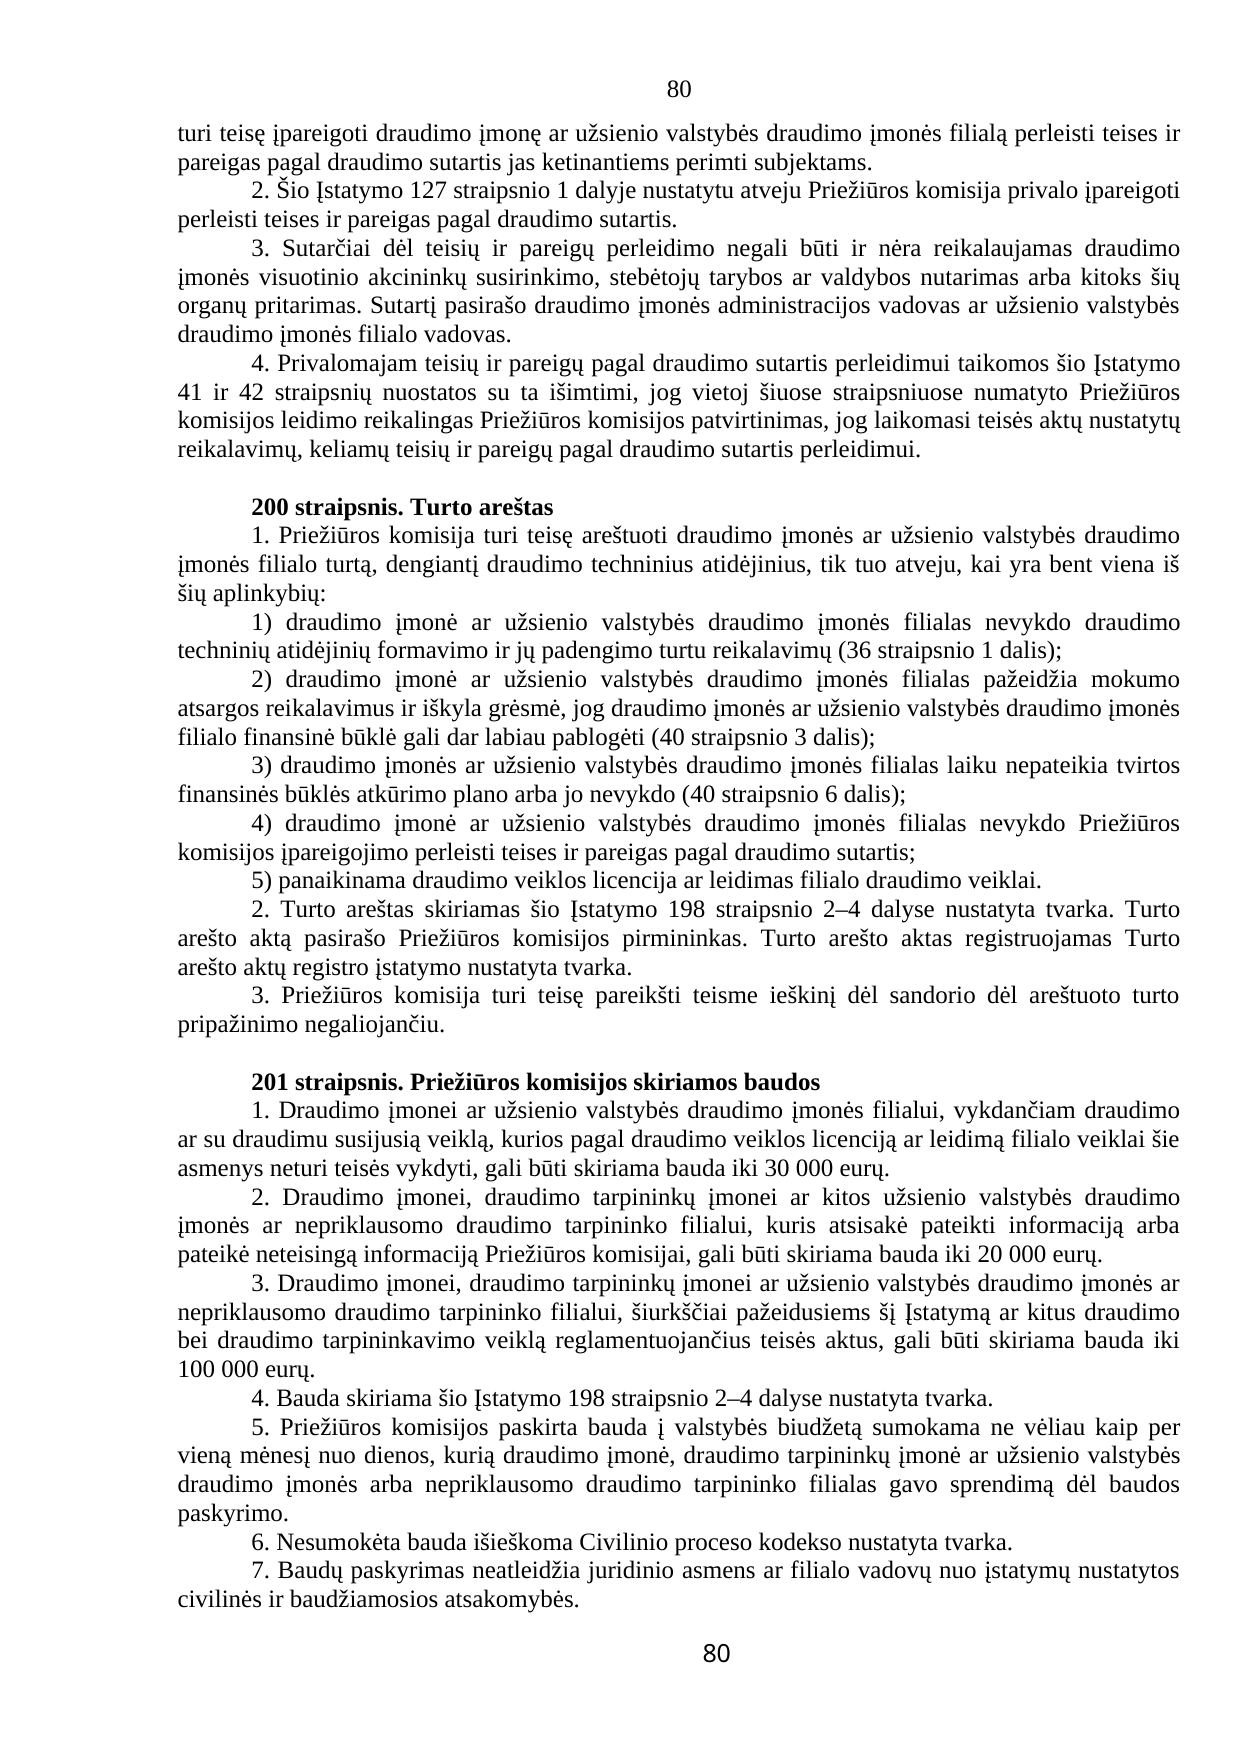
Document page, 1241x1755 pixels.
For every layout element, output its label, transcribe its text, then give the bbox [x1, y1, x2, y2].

text 2. Turto areštas skiriamas šio Įstatymo 198 straipsnio 2–4 dalyse nustatyta tvarka. Turto arešto aktą pasirašo Priežiūros komisijos pirmininkas. Turto arešto aktas registruojamas Turto arešto aktų registro įstatymo nustatyta tvarka. [177, 894, 1181, 981]
text 201 straipsnis. Priežiūros komisijos skiriamos baudos [177, 1067, 1181, 1096]
text 2. Draudimo įmonei, draudimo tarpininkų įmonei ar kitos užsienio valstybės draudimo įmonės ar nepriklausomo draudimo tarpininko filialui, kuris atsisakė pateikti informaciją arba pateikė neteisingą informaciją Priežiūros komisijai, gali būti skiriama bauda iki 20 000 eurų. [177, 1182, 1181, 1268]
text turi teisę įpareigoti draudimo įmonę ar užsienio valstybės draudimo įmonės filialą perleisti teises ir pareigas pagal draudimo sutartis jas ketinantiems perimti subjektams. [177, 118, 1181, 176]
text 200 straipsnis. Turto areštas [177, 492, 1181, 521]
text 7. Baudų paskyrimas neatleidžia juridinio asmens ar filialo vadovų nuo įstatymų nustatytos civilinės ir baudžiamosios atsakomybės. [177, 1556, 1181, 1613]
text 2. Šio Įstatymo 127 straipsnio 1 dalyje nustatytu atveju Priežiūros komisija privalo įpareigoti perleisti teises ir pareigas pagal draudimo sutartis. [177, 176, 1181, 233]
text 3. Draudimo įmonei, draudimo tarpininkų įmonei ar užsienio valstybės draudimo įmonės ar nepriklausomo draudimo tarpininko filialui, šiurkščiai pažeidusiems šį Įstatymą ar kitus draudimo bei draudimo tarpininkavimo veiklą reglamentuojančius teisės aktus, gali būti skiriama bauda iki 100 000 eurų. [177, 1268, 1181, 1383]
text 1. Draudimo įmonei ar užsienio valstybės draudimo įmonės filialui, vykdančiam draudimo ar su draudimu susijusią veiklą, kurios pagal draudimo veiklos licenciją ar leidimą filialo veiklai šie asmenys neturi teisės vykdyti, gali būti skiriama bauda iki 30 000 eurų. [177, 1096, 1181, 1182]
text 3. Sutarčiai dėl teisių ir pareigų perleidimo negali būti ir nėra reikalaujamas draudimo įmonės visuotinio akcininkų susirinkimo, stebėtojų tarybos ar valdybos nutarimas arba kitoks šių organų pritarimas. Sutartį pasirašo draudimo įmonės administracijos vadovas ar užsienio valstybės draudimo įmonės filialo vadovas. [177, 233, 1181, 348]
text 1. Priežiūros komisija turi teisę areštuoti draudimo įmonės ar užsienio valstybės draudimo įmonės filialo turtą, dengiantį draudimo techninius atidėjinius, tik tuo atveju, kai yra bent viena iš šių aplinkybių: [177, 521, 1181, 607]
text 6. Nesumokėta bauda išieškoma Civilinio proceso kodekso nustatyta tvarka. [177, 1527, 1181, 1556]
text 3. Priežiūros komisija turi teisę pareikšti teisme ieškinį dėl sandorio dėl areštuoto turto pripažinimo negaliojančiu. [177, 981, 1181, 1038]
text 3) draudimo įmonės ar užsienio valstybės draudimo įmonės filialas laiku nepateikia tvirtos finansinės būklės atkūrimo plano arba jo nevykdo (40 straipsnio 6 dalis); [177, 751, 1181, 808]
text 4) draudimo įmonė ar užsienio valstybės draudimo įmonės filialas nevykdo Priežiūros komisijos įpareigojimo perleisti teises ir pareigas pagal draudimo sutartis; [177, 808, 1181, 866]
text 5. Priežiūros komisijos paskirta bauda į valstybės biudžetą sumokama ne vėliau kaip per vieną mėnesį nuo dienos, kurią draudimo įmonė, draudimo tarpininkų įmonė ar užsienio valstybės draudimo įmonės arba nepriklausomo draudimo tarpininko filialas gavo sprendimą dėl baudos paskyrimo. [177, 1412, 1181, 1527]
text 4. Bauda skiriama šio Įstatymo 198 straipsnio 2–4 dalyse nustatyta tvarka. [177, 1383, 1181, 1412]
text 1) draudimo įmonė ar užsienio valstybės draudimo įmonės filialas nevykdo draudimo techninių atidėjinių formavimo ir jų padengimo turtu reikalavimų (36 straipsnio 1 dalis); [177, 607, 1181, 664]
text 2) draudimo įmonė ar užsienio valstybės draudimo įmonės filialas pažeidžia mokumo atsargos reikalavimus ir iškyla grėsmė, jog draudimo įmonės ar užsienio valstybės draudimo įmonės filialo finansinė būklė gali dar labiau pablogėti (40 straipsnio 3 dalis); [177, 664, 1181, 751]
text 4. Privalomajam teisių ir pareigų pagal draudimo sutartis perleidimui taikomos šio Įstatymo 41 ir 42 straipsnių nuostatos su ta išimtimi, jog vietoj šiuose straipsniuose numatyto Priežiūros komisijos leidimo reikalingas Priežiūros komisijos patvirtinimas, jog laikomasi teisės aktų nustatytų reikalavimų, keliamų teisių ir pareigų pagal draudimo sutartis perleidimui. [177, 348, 1181, 463]
text 5) panaikinama draudimo veiklos licencija ar leidimas filialo draudimo veiklai. [177, 866, 1181, 894]
